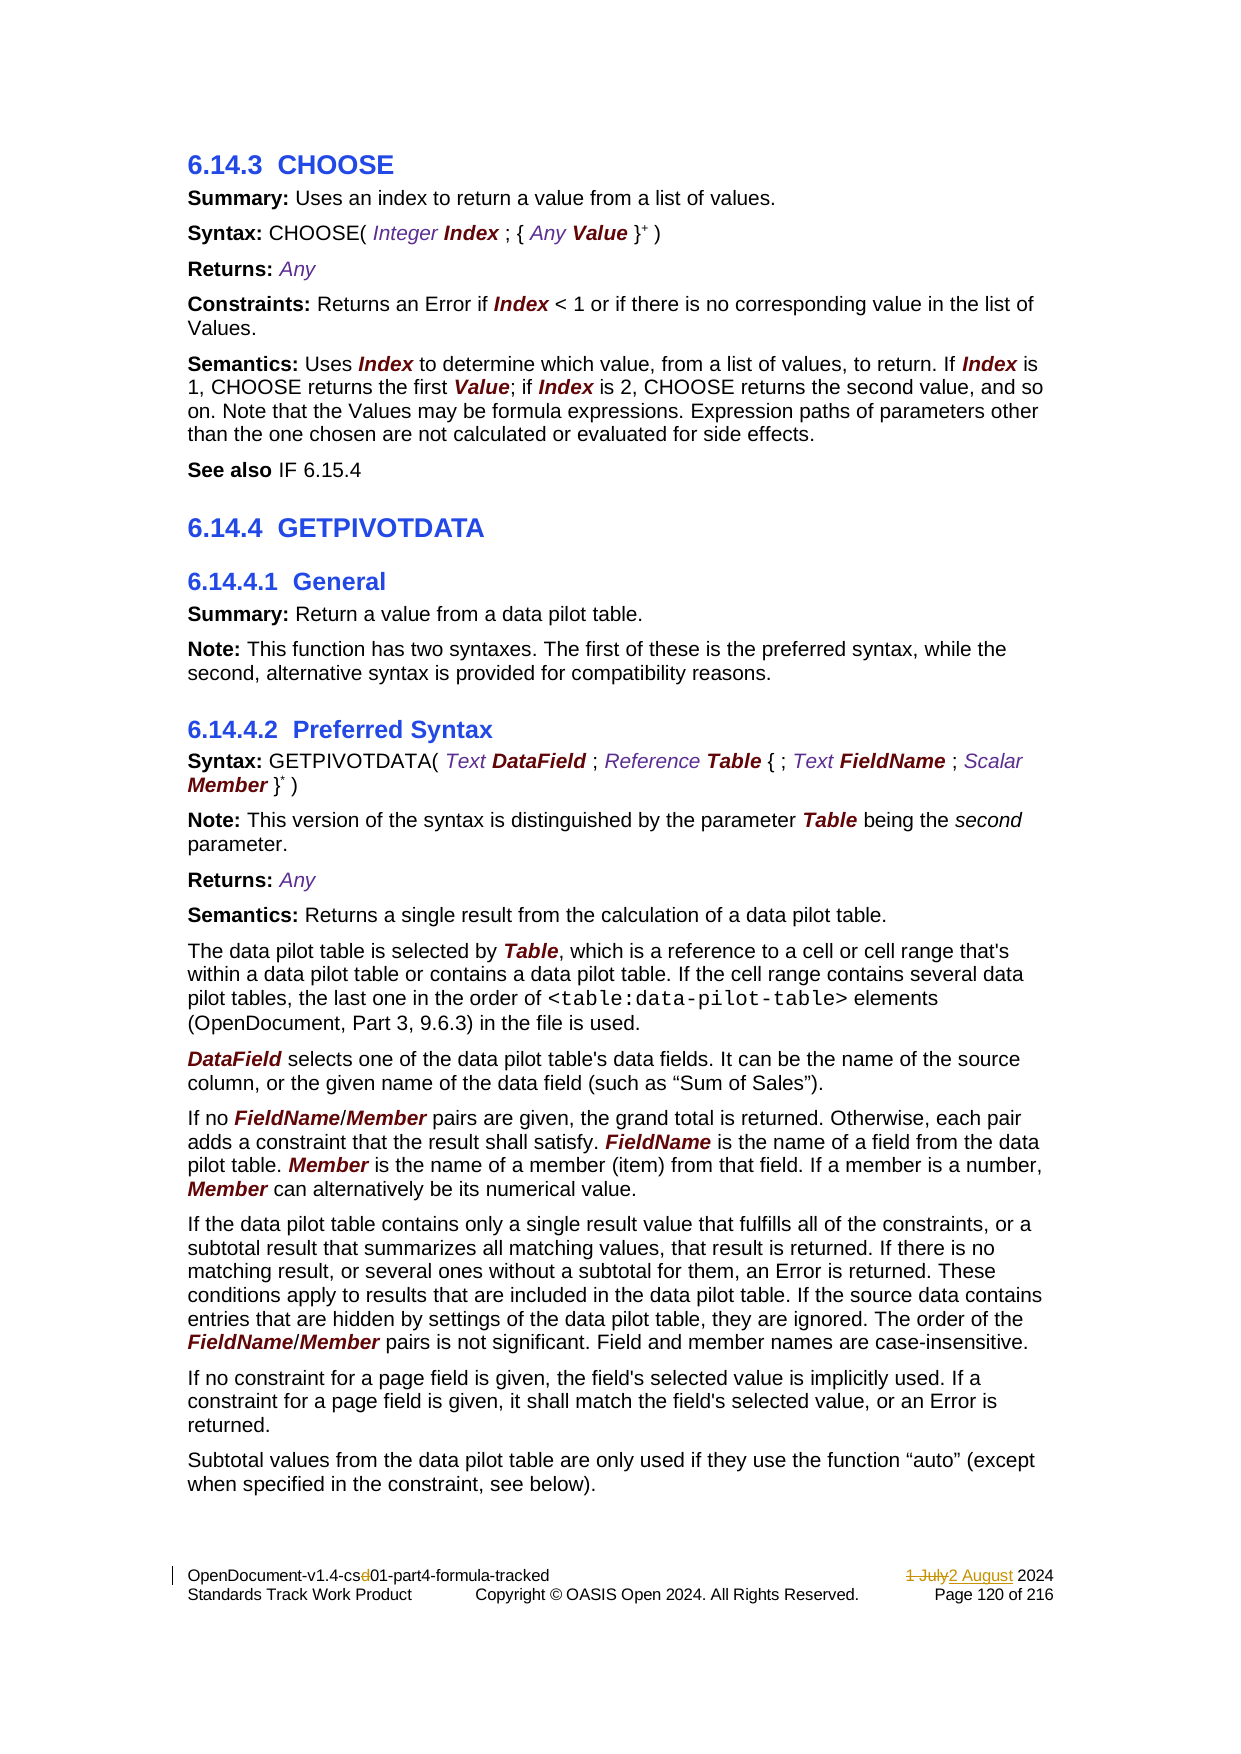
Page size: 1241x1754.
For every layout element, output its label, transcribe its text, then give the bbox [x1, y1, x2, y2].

text DataField selects one of the data pilot table's data fields. It can be the name of the source column, or the given name of the data field (such as “Sum of Sales”). [187, 1047, 1053, 1094]
text Summary: Uses an index to return a value from a list of values. [187, 186, 1053, 209]
text Semantics: Uses Index to determine which value, from a list of values, to return. If Index is 1, CHOOSE returns the first Value; if Index is 2, CHOOSE returns the second value, and so on. Note that the Values may be formula expressions. Expression paths of parameters other than the one chosen are not calculated or evaluated for side effects. [187, 352, 1053, 446]
text Syntax: GETPIVOTDATA( Text DataField ; Reference Table { ; Text FieldName ; Scalar Member }* ) [187, 750, 1053, 797]
text Constraints: Returns an Error if Index < 1 or if there is no corresponding value in the list of Values. [187, 293, 1053, 340]
text If no constraint for a page field is given, the field's selected value is implicitly used. If a constraint for a page field is given, it shall match the field's selected value, or an Error is returned. [187, 1366, 1053, 1437]
text Semantics: Returns a single result from the calculation of a data pilot table. [187, 904, 1053, 927]
text Returns: Any [187, 257, 1053, 281]
subtitle CHOOSE [187, 150, 1053, 180]
text If the data pilot table contains only a single result value that fulfills all of the constraints, or a subtotal result that summarizes all matching values, that result is returned. If there is no matching result, or several ones without a subtotal for them, an Error is returned. These conditions apply to results that are included in the data pilot table. If the source data contains entries that are hidden by settings of the data pilot table, they are ignored. The order of the FieldName/Member pairs is not significant. Field and member names are case-insensitive. [187, 1213, 1053, 1354]
subtitle GETPIVOTDATA [187, 513, 1053, 543]
subtitle Preferred Syntax [187, 716, 1053, 744]
text See also IF 6.15.4 [187, 458, 1053, 482]
text Subtotal values from the data pilot table are only used if they use the function “auto” (except when specified in the constraint, see below). [187, 1449, 1053, 1496]
text Syntax: CHOOSE( Integer Index ; { Any Value }+ ) [187, 222, 1053, 245]
text If no FieldName/Member pairs are given, the grand total is returned. Otherwise, each pair adds a constraint that the result shall satisfy. FieldName is the name of a field from the data pilot table. Member is the name of a member (item) from that field. If a member is a number, Member can alternatively be its numerical value. [187, 1107, 1053, 1201]
text The data pilot table is selected by Table, which is a reference to a cell or cell range that's within a data pilot table or contains a data pilot table. If the cell range contains several data pilot tables, the last one in the order of <table:data-pilot-table> elements (OpenDocument, Part 3, 9.6.3) in the file is used. [187, 939, 1053, 1035]
text Note: This version of the syntax is distinguished by the parameter Table being the second parameter. [187, 809, 1053, 856]
text Returns: Any [187, 868, 1053, 892]
text Summary: Return a value from a data pilot table. [187, 602, 1053, 626]
text Note: This function has two syntaxes. The first of these is the preferred syntax, while the second, alternative syntax is provided for compatibility reasons. [187, 638, 1053, 685]
subtitle General [187, 568, 1053, 596]
